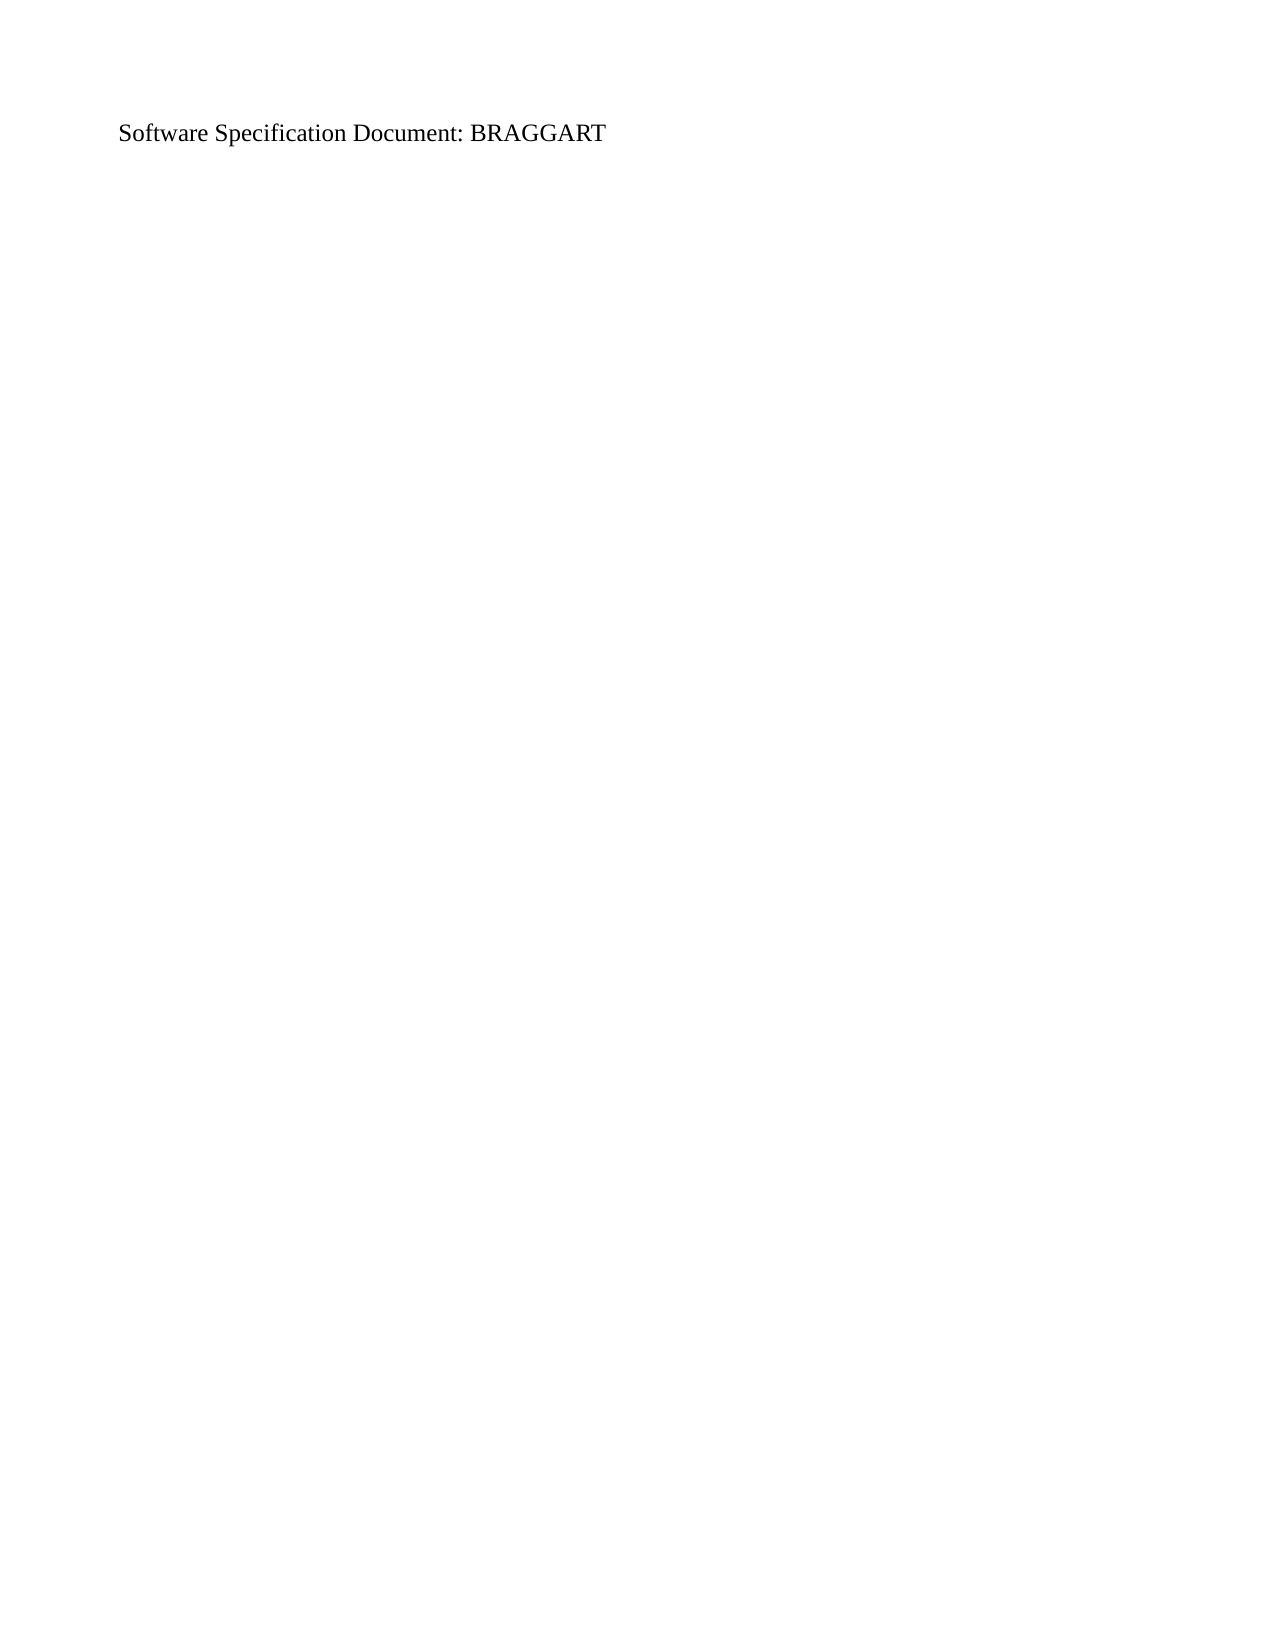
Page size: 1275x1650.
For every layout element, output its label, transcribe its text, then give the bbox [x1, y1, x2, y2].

text Software Specification Document: BRAGGART [118, 118, 1157, 147]
